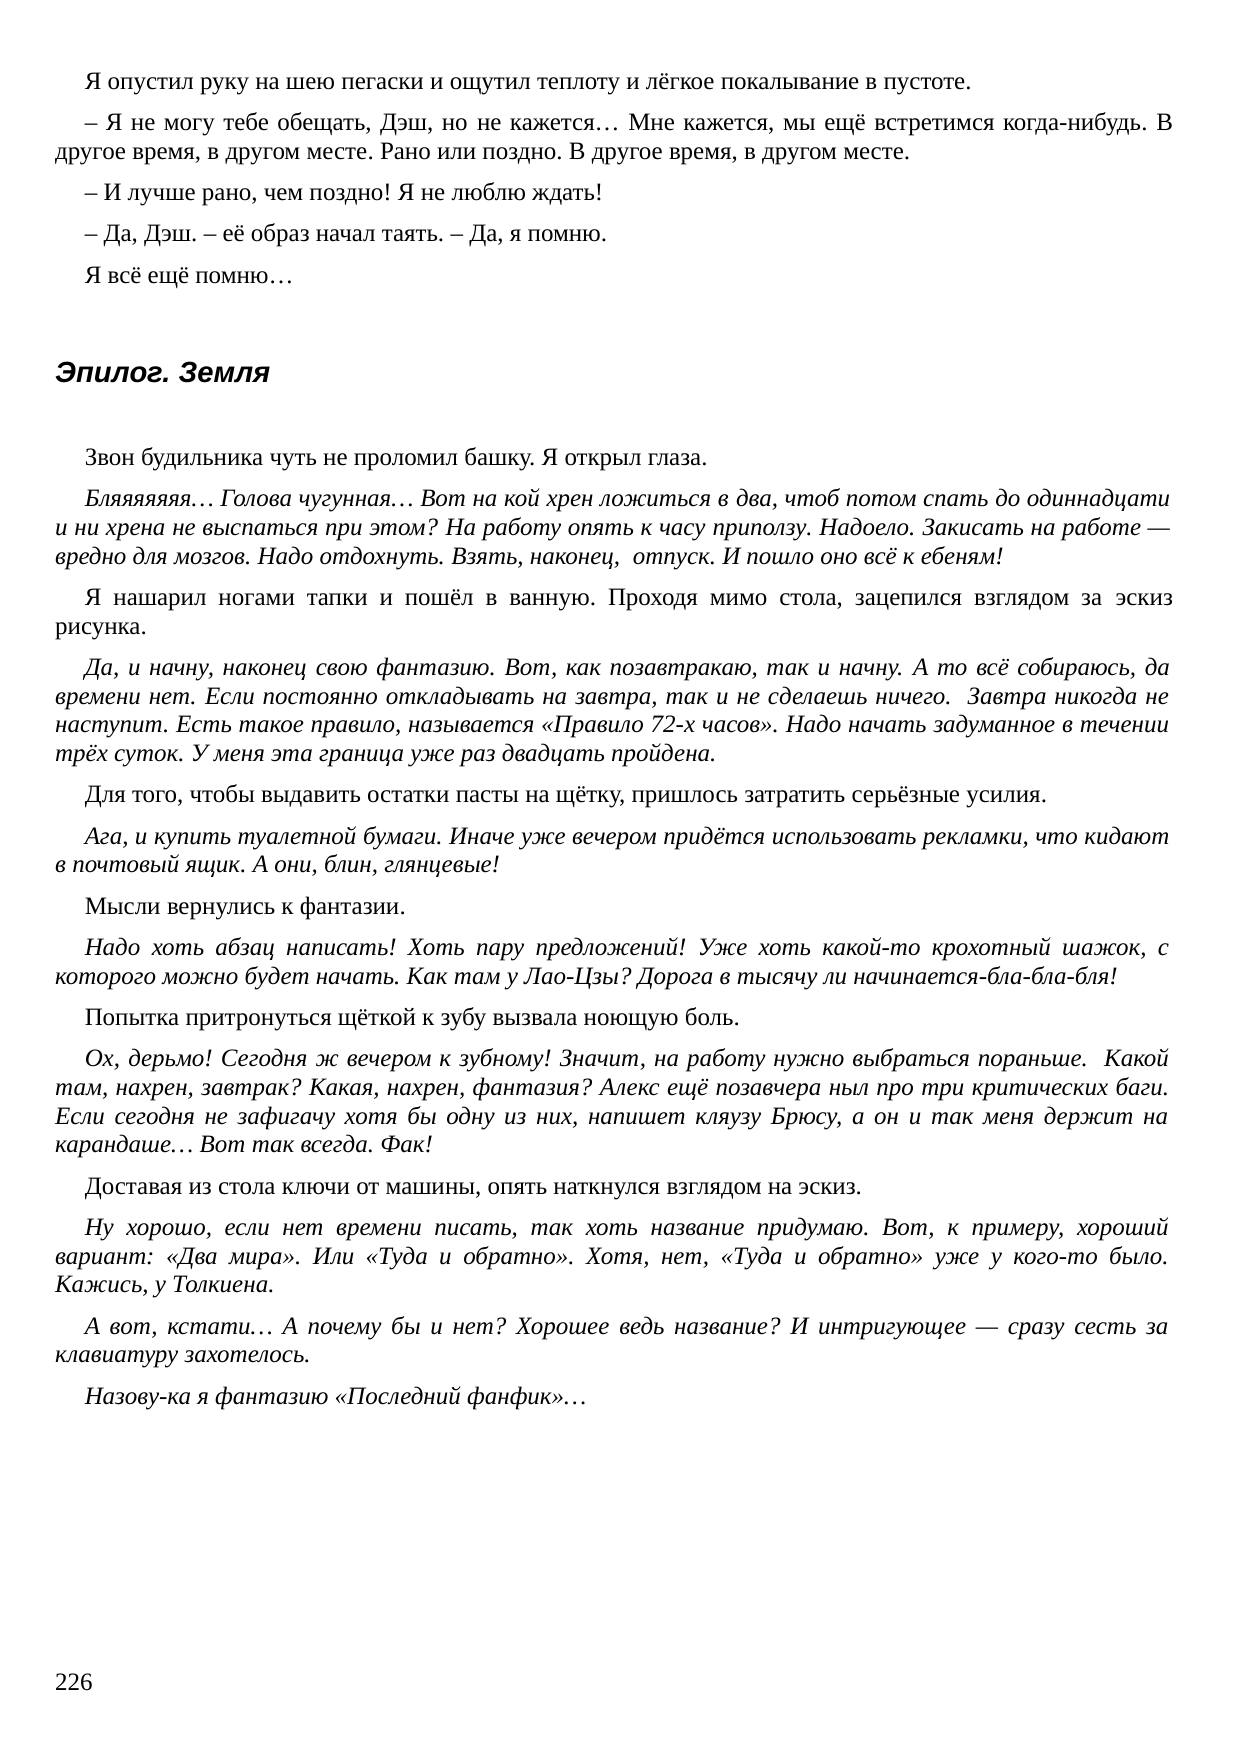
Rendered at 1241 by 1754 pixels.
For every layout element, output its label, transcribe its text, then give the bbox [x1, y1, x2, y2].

text Я опустил руку на шею пегаски и ощутил теплоту и лёгкое покалывание в пустоте. [55, 66, 1173, 95]
text Надо хоть абзац написать! Хоть пару предложений! Уже хоть какой-то крохотный шажок, с которого можно будет начать. Как там у Лао-Цзы? Дорога в тысячу ли начинается-бла-бла-бля! [55, 932, 1173, 989]
text Доставая из стола ключи от машины, опять наткнулся взглядом на эскиз. [55, 1171, 1173, 1199]
text Ну хорошо, если нет времени писать, так хоть название придумаю. Вот, к примеру, хороший вариант: «Два мира». Или «Туда и обратно». Хотя, нет, «Туда и обратно» уже у кого-то было. Кажись, у Толкиена. [55, 1212, 1173, 1298]
text Ага, и купить туалетной бумаги. Иначе уже вечером придётся использовать рекламки, что кидают в почтовый ящик. А они, блин, глянцевые! [55, 821, 1173, 878]
text Да, и начну, наконец свою фантазию. Вот, как позавтракаю, так и начну. А то всё собираюсь, да времени нет. Если постоянно откладывать на завтра, так и не сделаешь ничего. Завтра никогда не наступит. Есть такое правило, называется «Правило 72-х часов». Надо начать задуманное в течении трёх суток. У меня эта граница уже раз двадцать пройдена. [55, 652, 1173, 767]
text Для того, чтобы выдавить остатки пасты на щётку, пришлось затратить серьёзные усилия. [55, 779, 1173, 808]
text Я всё ещё помню… [55, 260, 1173, 288]
text А вот, кстати… А почему бы и нет? Хорошее ведь название? И интригующее — сразу сесть за клавиатуру захотелось. [55, 1311, 1173, 1368]
text Я нашарил ногами тапки и пошёл в ванную. Проходя мимо стола, зацепился взглядом за эскиз рисунка. [55, 582, 1173, 639]
text Бляяяяяяя… Голова чугунная… Вот на кой хрен ложиться в два, чтоб потом спать до одиннадцати и ни хрена не выспаться при этом? На работу опять к часу приползу. Надоело. Закисать на работе — вредно для мозгов. Надо отдохнуть. Взять, наконец, отпуск. И пошло оно всё к ебеням! [55, 483, 1173, 569]
text – Я не могу тебе обещать, Дэш, но не кажется… Мне кажется, мы ещё встретимся когда-нибудь. В другое время, в другом месте. Рано или поздно. В другое время, в другом месте. [55, 107, 1173, 165]
text – И лучше рано, чем поздно! Я не люблю ждать! [55, 177, 1173, 206]
text – Да, Дэш. – её образ начал таять. – Да, я помню. [55, 218, 1173, 247]
text Ох, дерьмо! Сегодня ж вечером к зубному! Значит, на работу нужно выбраться пораньше. Какой там, нахрен, завтрак? Какая, нахрен, фантазия? Алекс ещё позавчера ныл про три критических баги. Если сегодня не зафигачу хотя бы одну из них, напишет кляузу Брюсу, а он и так меня держит на карандаше… Вот так всегда. Фак! [55, 1043, 1173, 1158]
subtitle Эпилог. Земля [55, 355, 1173, 388]
text Мысли вернулись к фантазии. [55, 891, 1173, 919]
text Попытка притронуться щёткой к зубу вызвала ноющую боль. [55, 1002, 1173, 1031]
text Звон будильника чуть не проломил башку. Я открыл глаза. [55, 442, 1173, 471]
text Назову-ка я фантазию «Последний фанфик»… [55, 1381, 1173, 1409]
